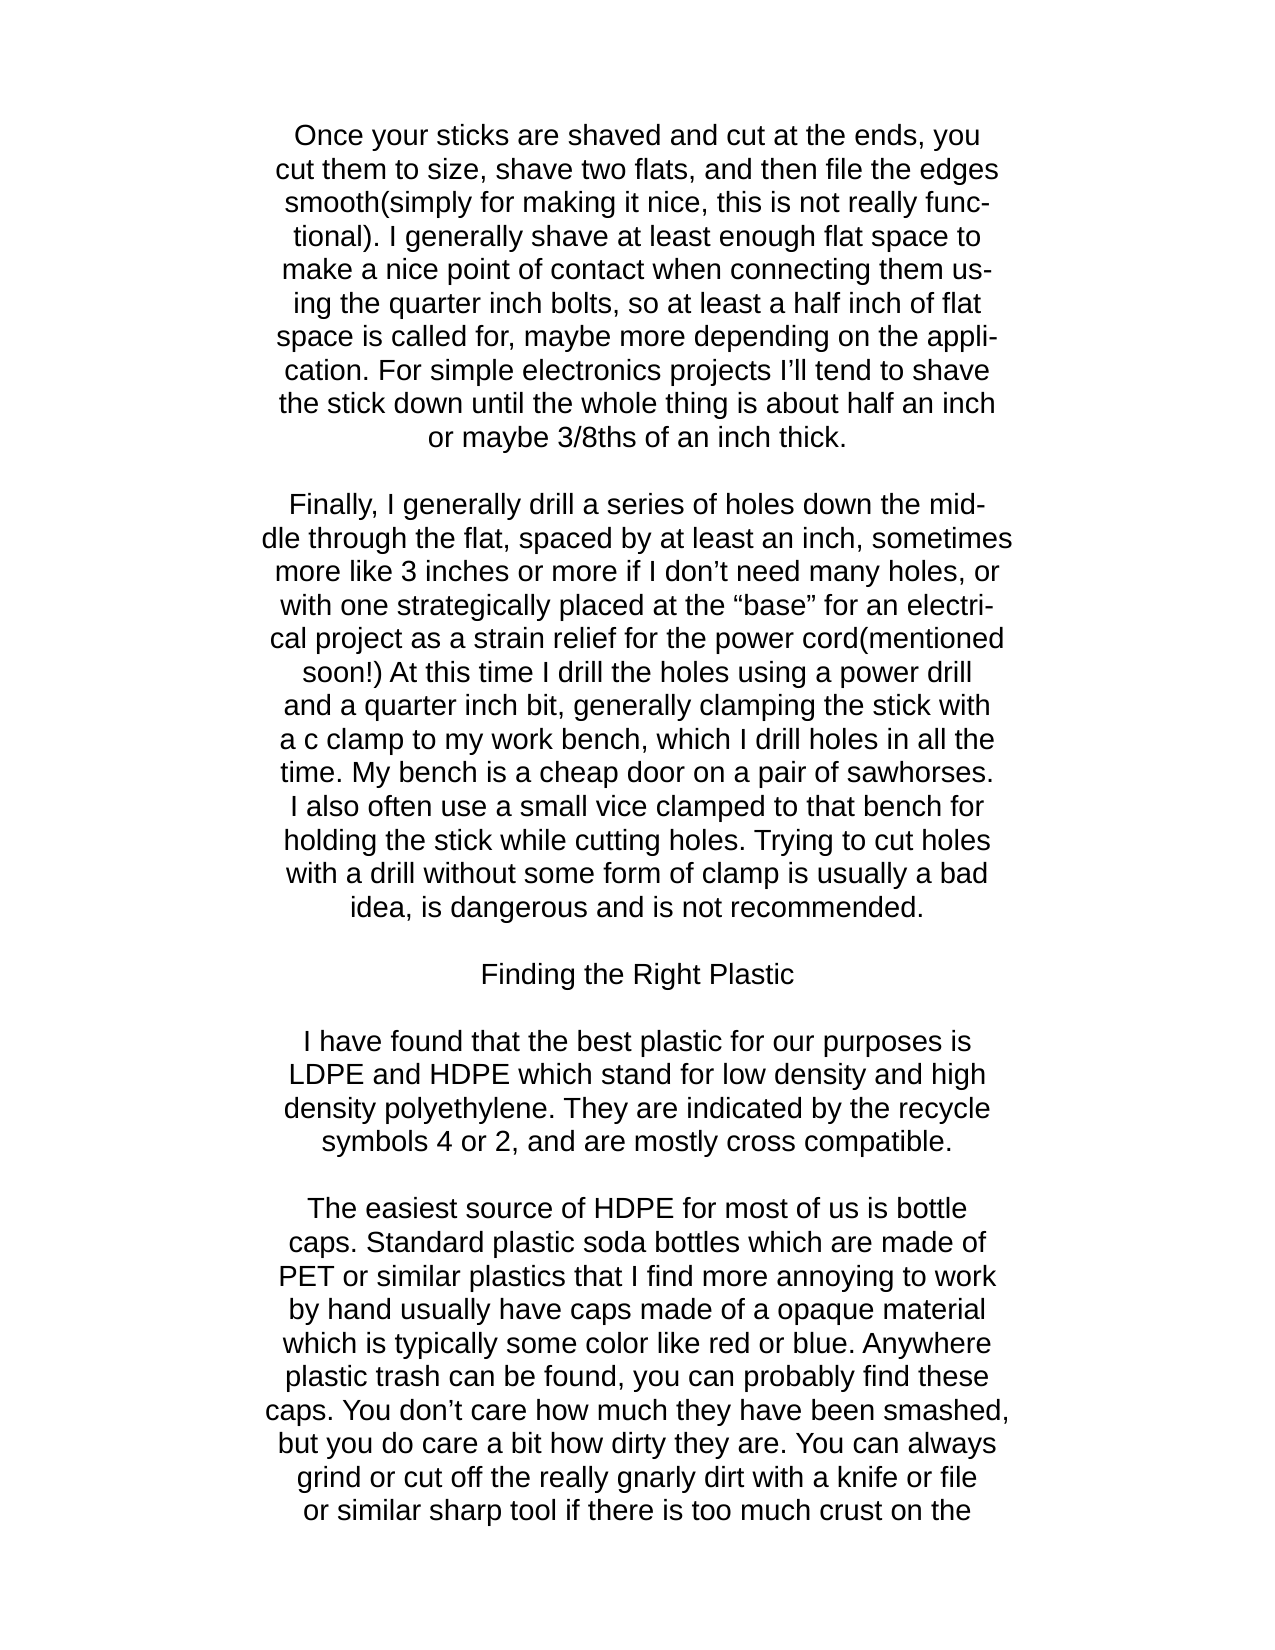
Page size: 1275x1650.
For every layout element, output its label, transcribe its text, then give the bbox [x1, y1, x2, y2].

text smooth(simply for making it nice, this is not really func- [118, 185, 1157, 219]
text but you do care a bit how dirty they are. You can always [118, 1426, 1157, 1460]
text I also often use a small vice clamped to that bench for [118, 789, 1157, 822]
text soon!) At this time I drill the holes using a power drill [118, 655, 1157, 688]
text the stick down until the whole thing is about half an inch [118, 386, 1157, 420]
text with a drill without some form of clamp is usually a bad [118, 856, 1157, 889]
text which is typically some color like red or blue. Anywhere [118, 1326, 1157, 1359]
text by hand usually have caps made of a opaque material [118, 1292, 1157, 1326]
text cut them to size, shave two flats, and then file the edges [118, 152, 1157, 185]
text plastic trash can be found, you can probably find these [118, 1359, 1157, 1393]
text ing the quarter inch bolts, so at least a half inch of flat [118, 286, 1157, 319]
text The easiest source of HDPE for most of us is bottle [118, 1191, 1157, 1225]
text and a quarter inch bit, generally clamping the stick with [118, 688, 1157, 722]
text PET or similar plastics that I find more annoying to work [118, 1258, 1157, 1292]
text cation. For simple electronics projects I’ll tend to shave [118, 353, 1157, 386]
text with one strategically placed at the “base” for an electri- [118, 588, 1157, 621]
text time. My bench is a cheap door on a pair of sawhorses. [118, 755, 1157, 789]
text Once your sticks are shaved and cut at the ends, you [118, 118, 1157, 152]
text caps. Standard plastic soda bottles which are made of [118, 1225, 1157, 1258]
text a c clamp to my work bench, which I drill holes in all the [118, 722, 1157, 755]
text holding the stick while cutting holes. Trying to cut holes [118, 822, 1157, 856]
text space is called for, maybe more depending on the appli- [118, 319, 1157, 353]
text tional). I generally shave at least enough flat space to [118, 219, 1157, 252]
text symbols 4 or 2, and are mostly cross compatible. [118, 1124, 1157, 1158]
text caps. You don’t care how much they have been smashed, [118, 1393, 1157, 1426]
text I have found that the best plastic for our purposes is [118, 1024, 1157, 1057]
text or maybe 3/8ths of an inch thick. [118, 420, 1157, 453]
text idea, is dangerous and is not recommended. [118, 889, 1157, 923]
text cal project as a strain relief for the power cord(mentioned [118, 621, 1157, 655]
text Finally, I generally drill a series of holes down the mid- [118, 487, 1157, 521]
text make a nice point of contact when connecting them us- [118, 252, 1157, 286]
text density polyethylene. They are indicated by the recycle [118, 1091, 1157, 1124]
text LDPE and HDPE which stand for low density and high [118, 1057, 1157, 1091]
text dle through the flat, spaced by at least an inch, sometimes [118, 521, 1157, 554]
text more like 3 inches or more if I don’t need many holes, or [118, 554, 1157, 588]
text or similar sharp tool if there is too much crust on the [118, 1493, 1157, 1527]
text Finding the Right Plastic [118, 957, 1157, 990]
text grind or cut off the really gnarly dirt with a knife or file [118, 1460, 1157, 1493]
